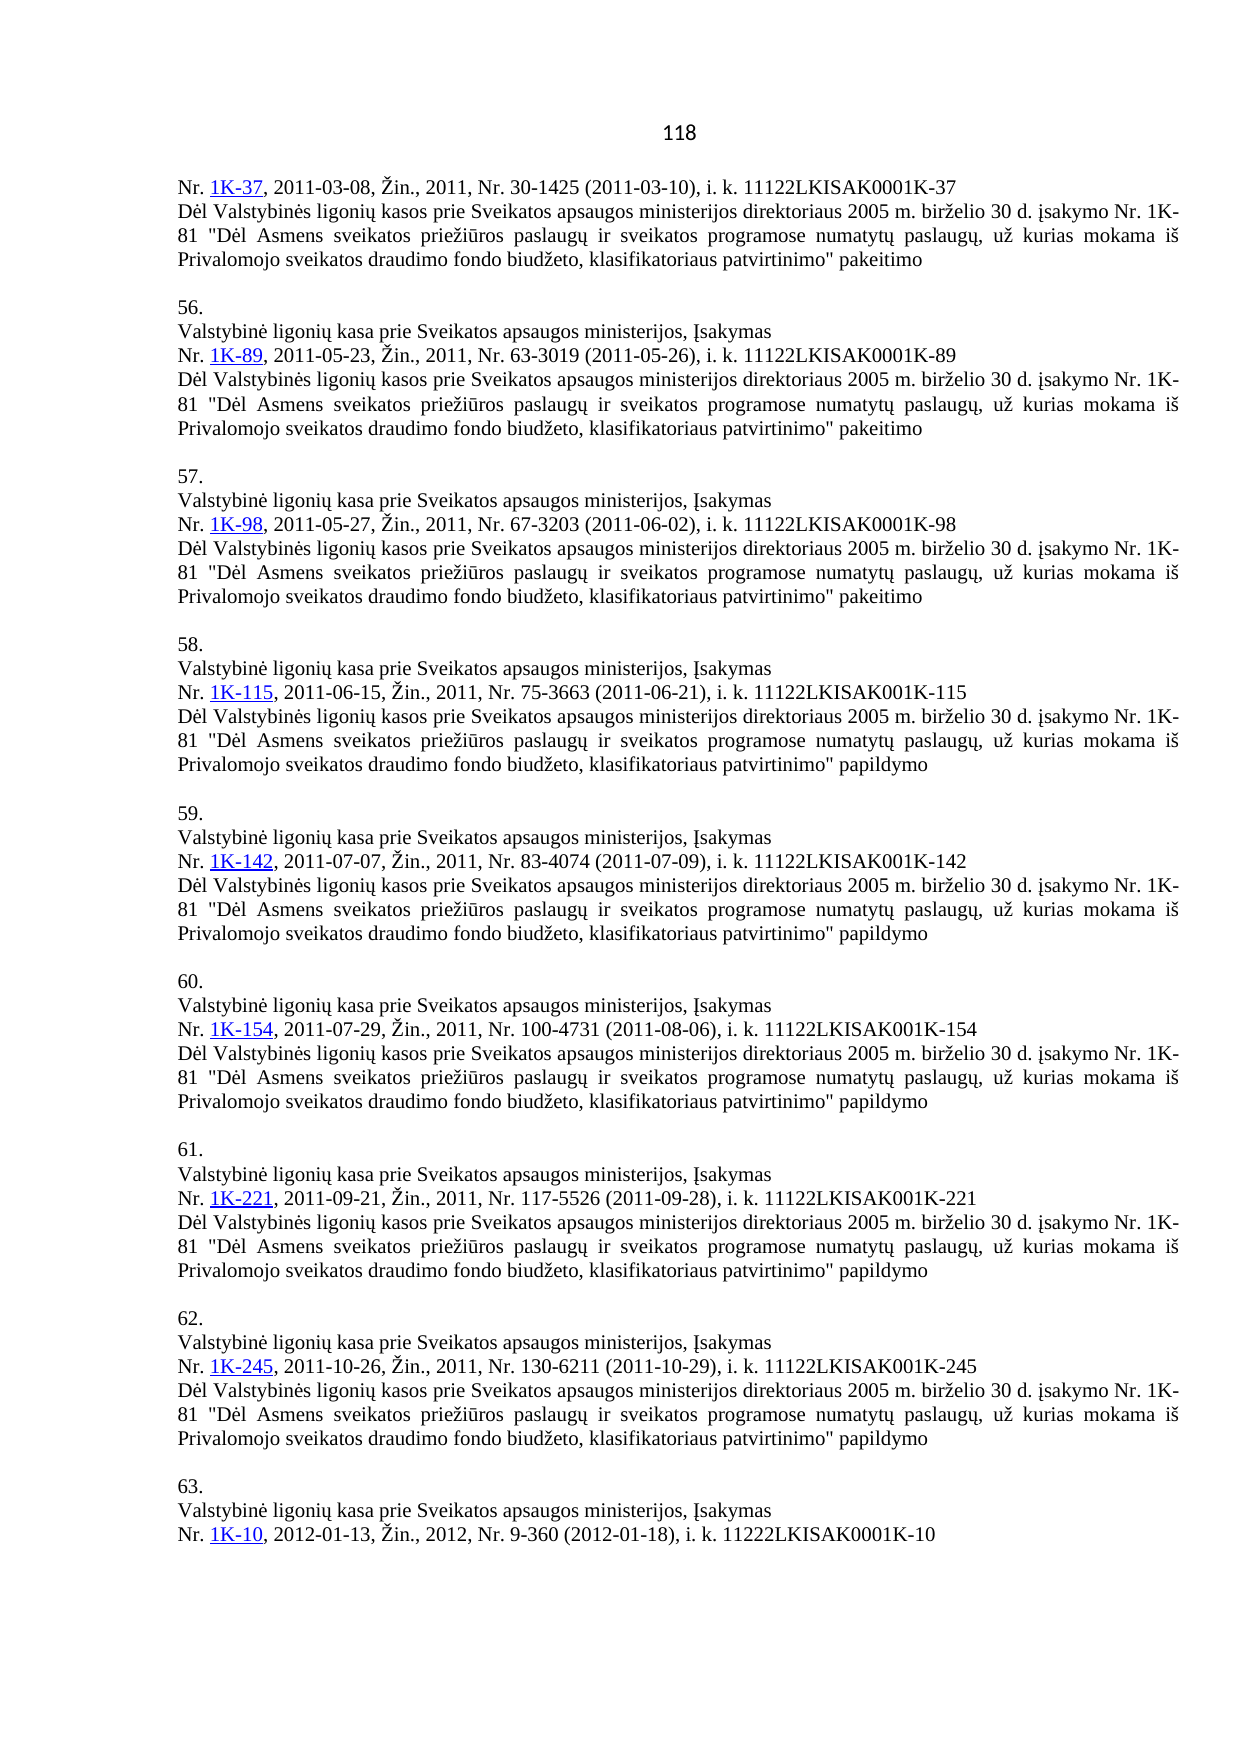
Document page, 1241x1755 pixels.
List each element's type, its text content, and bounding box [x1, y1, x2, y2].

text Valstybinė ligonių kasa prie Sveikatos apsaugos ministerijos, Įsakymas [177, 656, 1181, 680]
text Nr. 1K-245, 2011-10-26, Žin., 2011, Nr. 130-6211 (2011-10-29), i. k. 11122LKISAK001K-245 [177, 1354, 1181, 1378]
text 56. [177, 295, 1181, 319]
text 60. [177, 969, 1181, 993]
text Nr. 1K-89, 2011-05-23, Žin., 2011, Nr. 63-3019 (2011-05-26), i. k. 11122LKISAK0001K-89 [177, 343, 1181, 367]
text Nr. 1K-221, 2011-09-21, Žin., 2011, Nr. 117-5526 (2011-09-28), i. k. 11122LKISAK001K-221 [177, 1186, 1181, 1209]
text Dėl Valstybinės ligonių kasos prie Sveikatos apsaugos ministerijos direktoriaus 2005 m. birželio 30 d. įsakymo Nr. 1K-81 "Dėl Asmens sveikatos priežiūros paslaugų ir sveikatos programose numatytų paslaugų, už kurias mokama iš Privalomojo sveikatos draudimo fondo biudžeto, klasifikatoriaus patvirtinimo" pakeitimo [177, 536, 1181, 608]
text Dėl Valstybinės ligonių kasos prie Sveikatos apsaugos ministerijos direktoriaus 2005 m. birželio 30 d. įsakymo Nr. 1K-81 "Dėl Asmens sveikatos priežiūros paslaugų ir sveikatos programose numatytų paslaugų, už kurias mokama iš Privalomojo sveikatos draudimo fondo biudžeto, klasifikatoriaus patvirtinimo" papildymo [177, 1378, 1181, 1450]
text Nr. 1K-10, 2012-01-13, Žin., 2012, Nr. 9-360 (2012-01-18), i. k. 11222LKISAK0001K-10 [177, 1522, 1181, 1546]
text Dėl Valstybinės ligonių kasos prie Sveikatos apsaugos ministerijos direktoriaus 2005 m. birželio 30 d. įsakymo Nr. 1K-81 "Dėl Asmens sveikatos priežiūros paslaugų ir sveikatos programose numatytų paslaugų, už kurias mokama iš Privalomojo sveikatos draudimo fondo biudžeto, klasifikatoriaus patvirtinimo" papildymo [177, 1209, 1181, 1282]
text Nr. 1K-142, 2011-07-07, Žin., 2011, Nr. 83-4074 (2011-07-09), i. k. 11122LKISAK001K-142 [177, 849, 1181, 873]
text Nr. 1K-115, 2011-06-15, Žin., 2011, Nr. 75-3663 (2011-06-21), i. k. 11122LKISAK001K-115 [177, 680, 1181, 704]
text 57. [177, 464, 1181, 488]
text Valstybinė ligonių kasa prie Sveikatos apsaugos ministerijos, Įsakymas [177, 1498, 1181, 1522]
text Dėl Valstybinės ligonių kasos prie Sveikatos apsaugos ministerijos direktoriaus 2005 m. birželio 30 d. įsakymo Nr. 1K-81 "Dėl Asmens sveikatos priežiūros paslaugų ir sveikatos programose numatytų paslaugų, už kurias mokama iš Privalomojo sveikatos draudimo fondo biudžeto, klasifikatoriaus patvirtinimo" pakeitimo [177, 199, 1181, 271]
text 63. [177, 1474, 1181, 1498]
text Dėl Valstybinės ligonių kasos prie Sveikatos apsaugos ministerijos direktoriaus 2005 m. birželio 30 d. įsakymo Nr. 1K-81 "Dėl Asmens sveikatos priežiūros paslaugų ir sveikatos programose numatytų paslaugų, už kurias mokama iš Privalomojo sveikatos draudimo fondo biudžeto, klasifikatoriaus patvirtinimo" papildymo [177, 704, 1181, 776]
text Valstybinė ligonių kasa prie Sveikatos apsaugos ministerijos, Įsakymas [177, 1161, 1181, 1186]
text 61. [177, 1137, 1181, 1161]
text Nr. 1K-98, 2011-05-27, Žin., 2011, Nr. 67-3203 (2011-06-02), i. k. 11122LKISAK0001K-98 [177, 512, 1181, 536]
text Valstybinė ligonių kasa prie Sveikatos apsaugos ministerijos, Įsakymas [177, 824, 1181, 849]
text Valstybinė ligonių kasa prie Sveikatos apsaugos ministerijos, Įsakymas [177, 488, 1181, 512]
text Dėl Valstybinės ligonių kasos prie Sveikatos apsaugos ministerijos direktoriaus 2005 m. birželio 30 d. įsakymo Nr. 1K-81 "Dėl Asmens sveikatos priežiūros paslaugų ir sveikatos programose numatytų paslaugų, už kurias mokama iš Privalomojo sveikatos draudimo fondo biudžeto, klasifikatoriaus patvirtinimo" papildymo [177, 873, 1181, 945]
text Valstybinė ligonių kasa prie Sveikatos apsaugos ministerijos, Įsakymas [177, 993, 1181, 1017]
text Valstybinė ligonių kasa prie Sveikatos apsaugos ministerijos, Įsakymas [177, 319, 1181, 343]
text 59. [177, 801, 1181, 824]
text 62. [177, 1306, 1181, 1330]
text Nr. 1K-37, 2011-03-08, Žin., 2011, Nr. 30-1425 (2011-03-10), i. k. 11122LKISAK0001K-37 [177, 175, 1181, 199]
text Dėl Valstybinės ligonių kasos prie Sveikatos apsaugos ministerijos direktoriaus 2005 m. birželio 30 d. įsakymo Nr. 1K-81 "Dėl Asmens sveikatos priežiūros paslaugų ir sveikatos programose numatytų paslaugų, už kurias mokama iš Privalomojo sveikatos draudimo fondo biudžeto, klasifikatoriaus patvirtinimo" papildymo [177, 1041, 1181, 1113]
text 58. [177, 632, 1181, 656]
text Valstybinė ligonių kasa prie Sveikatos apsaugos ministerijos, Įsakymas [177, 1330, 1181, 1354]
text Dėl Valstybinės ligonių kasos prie Sveikatos apsaugos ministerijos direktoriaus 2005 m. birželio 30 d. įsakymo Nr. 1K-81 "Dėl Asmens sveikatos priežiūros paslaugų ir sveikatos programose numatytų paslaugų, už kurias mokama iš Privalomojo sveikatos draudimo fondo biudžeto, klasifikatoriaus patvirtinimo" pakeitimo [177, 367, 1181, 439]
text Nr. 1K-154, 2011-07-29, Žin., 2011, Nr. 100-4731 (2011-08-06), i. k. 11122LKISAK001K-154 [177, 1017, 1181, 1041]
